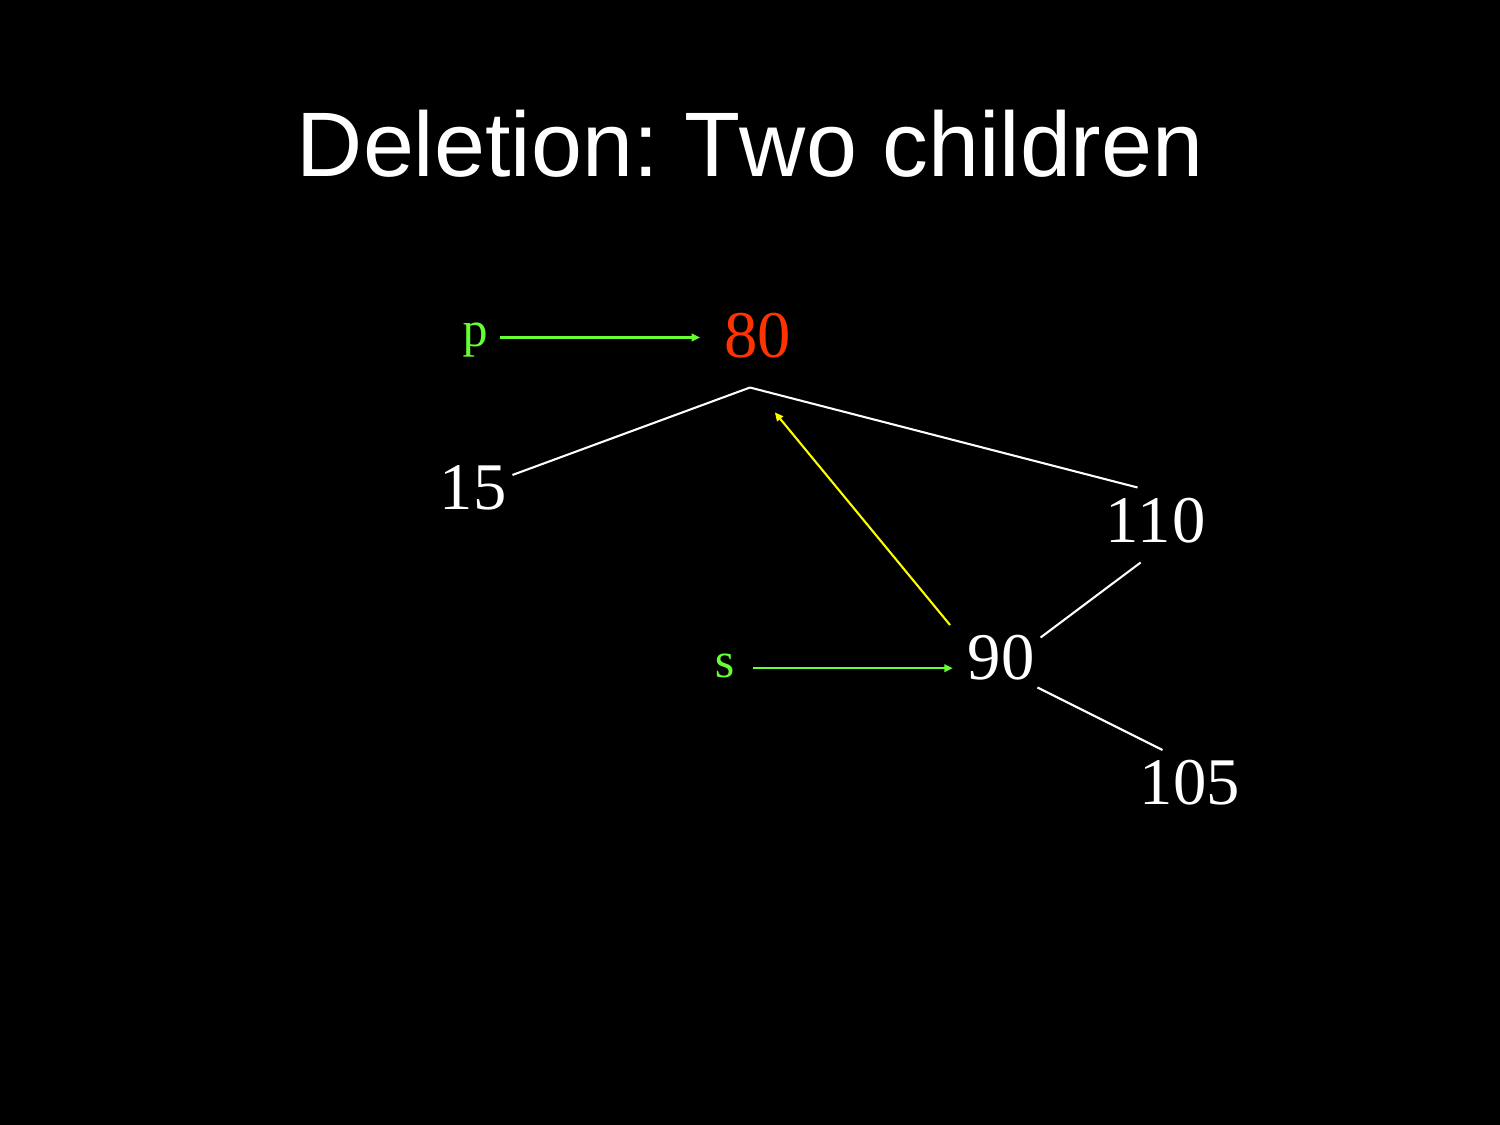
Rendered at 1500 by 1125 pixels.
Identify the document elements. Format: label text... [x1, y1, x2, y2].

text_box 105 [1125, 737, 1256, 827]
text_box p [447, 294, 503, 365]
title Deletion: Two children [22, 50, 1480, 240]
text_box 80 [709, 290, 807, 381]
text_box 110 [1090, 474, 1221, 565]
text_box 90 [953, 612, 1050, 702]
text_box 15 [425, 442, 522, 532]
text_box s [700, 624, 750, 696]
